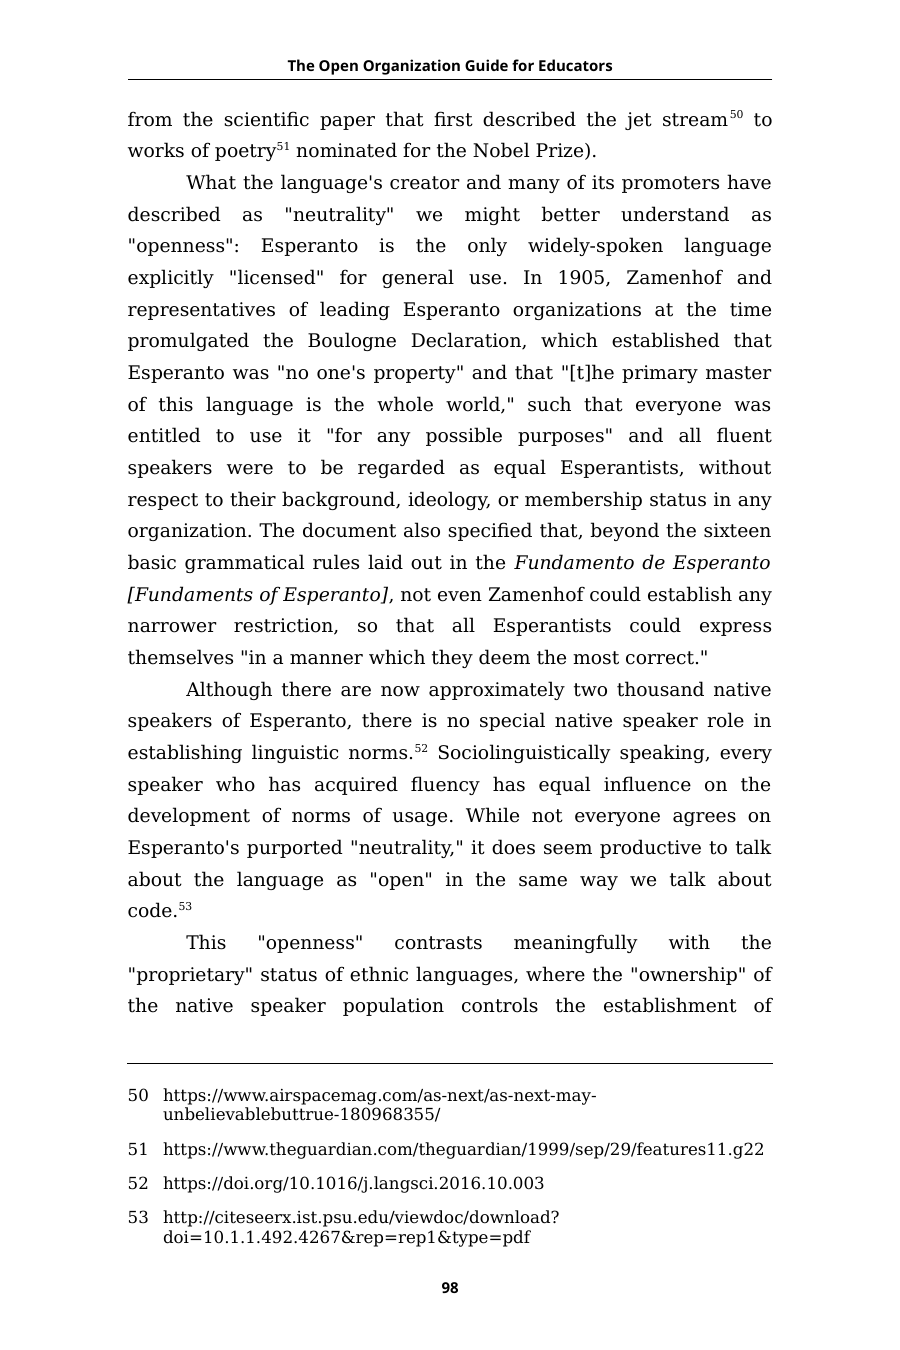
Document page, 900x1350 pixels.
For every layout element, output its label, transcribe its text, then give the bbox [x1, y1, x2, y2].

text http://citeseerx.ist.psu.edu/viewdoc/download?doi=10.1.1.492.4267&rep=rep1&type=pdf [127, 1208, 772, 1247]
text This "openness" contrasts meaningfully with the "proprietary" status of ethnic languages, where the "ownership" of the native speaker population controls the establishment of [127, 932, 772, 1017]
text Although there are now approximately two thousand native speakers of Esperanto, there is no special native speaker role in establishing linguistic norms. Sociolinguistically speaking, every speaker who has acquired fluency has equal influence on the development of norms of usage. While not everyone agrees on Esperanto's purported "neutrality," it does seem productive to talk about the language as "open" in the same way we talk about code. [127, 679, 772, 922]
text https://doi.org/10.1016/j.langsci.2016.10.003 [127, 1174, 772, 1193]
text https://www.airspacemag.com/as-next/as-next-may-unbelievablebuttrue-180968355/ [127, 1086, 772, 1124]
text from the scientific paper that first described the jet stream to works of poetry nominated for the Nobel Prize). [127, 109, 772, 162]
text https://www.theguardian.com/theguardian/1999/sep/29/features11.g22 [127, 1139, 772, 1159]
text What the language's creator and many of its promoters have described as "neutrality" we might better understand as "openness": Esperanto is the only widely-spoken language explicitly "licensed" for general use. In 1905, Zamenhof and representatives of leading Esperanto organizations at the time promulgated the Boulogne Declaration, which established that Esperanto was "no one's property" and that "[t]he primary master of this language is the whole world," such that everyone was entitled to use it "for any possible purposes" and all fluent speakers were to be regarded as equal Esperantists, without respect to their background, ideology, or membership status in any organization. The document also specified that, beyond the sixteen basic grammatical rules laid out in the Fundamento de Esperanto [Fundaments of Esperanto], not even Zamenhof could establish any narrower restriction, so that all Esperantists could express themselves "in a manner which they deem the most correct." [127, 172, 772, 669]
